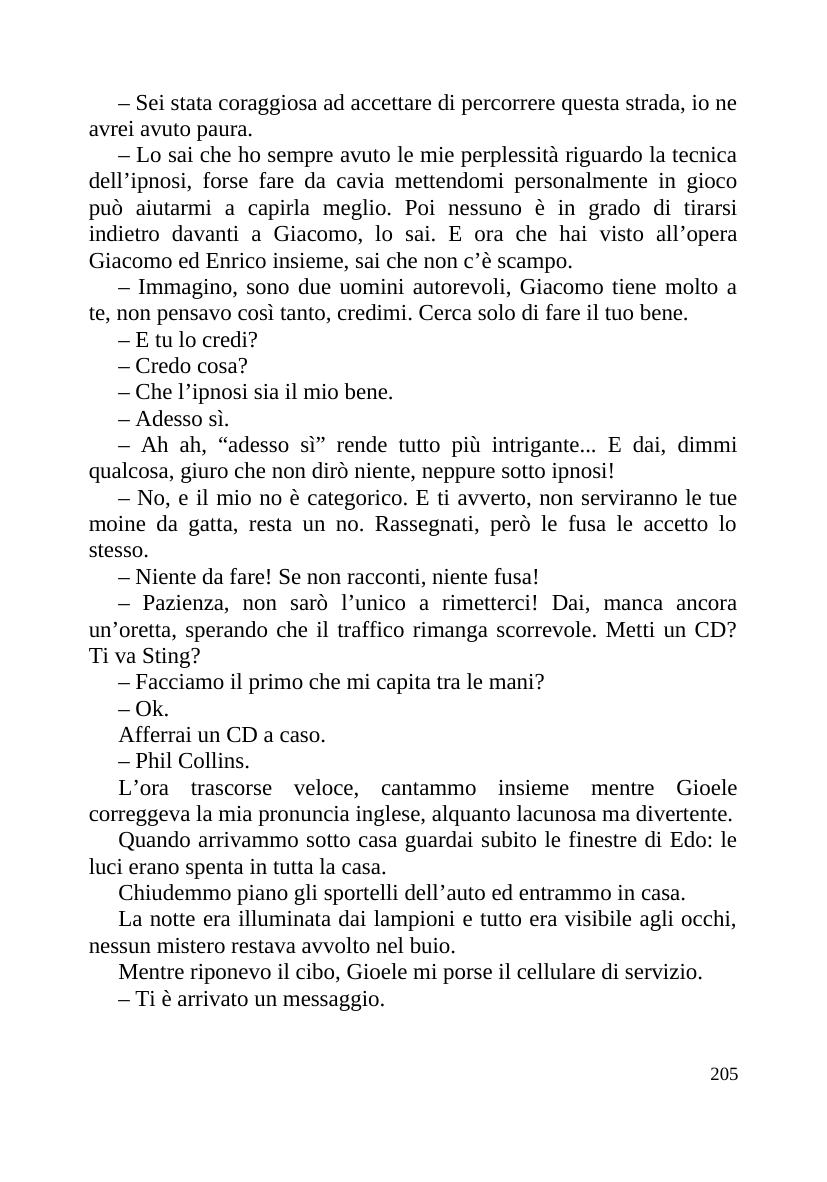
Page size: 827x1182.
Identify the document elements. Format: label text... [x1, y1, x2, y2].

text – Facciamo il primo che mi capita tra le mani? [88, 668, 738, 695]
text – Immagino, sono due uomini autorevoli, Giacomo tiene molto a te, non pensavo così tanto, credimi. Cerca solo di fare il tuo bene. [88, 273, 738, 326]
text – Credo cosa? [88, 352, 738, 378]
text Mentre riponevo il cibo, Gioele mi porse il cellulare di servizio. [88, 958, 738, 984]
text – Pazienza, non sarò l’unico a rimetterci! Dai, manca ancora un’oretta, sperando che il traffico rimanga scorrevole. Metti un CD? Ti va Sting? [88, 589, 738, 668]
text – Ti è arrivato un messaggio. [88, 984, 738, 1011]
text – Che l’ipnosi sia il mio bene. [88, 378, 738, 405]
text – Adesso sì. [88, 405, 738, 431]
text Chiudemmo piano gli sportelli dell’auto ed entrammo in casa. [88, 879, 738, 906]
text L’ora trascorse veloce, cantammo insieme mentre Gioele correggeva la mia pronuncia inglese, alquanto lacunosa ma divertente. [88, 774, 738, 826]
text – Ah ah, “adesso sì” rende tutto più intrigante... E dai, dimmi qualcosa, giuro che non dirò niente, neppure sotto ipnosi! [88, 431, 738, 484]
text – Lo sai che ho sempre avuto le mie perplessità riguardo la tecnica dell’ipnosi, forse fare da cavia mettendomi personalmente in gioco può aiutarmi a capirla meglio. Poi nessuno è in grado di tirarsi indietro davanti a Giacomo, lo sai. E ora che hai visto all’opera Giacomo ed Enrico insieme, sai che non c’è scampo. [88, 141, 738, 273]
text – Sei stata coraggiosa ad accettare di percorrere questa strada, io ne avrei avuto paura. [88, 88, 738, 141]
text – Phil Collins. [88, 747, 738, 774]
text Quando arrivammo sotto casa guardai subito le finestre di Edo: le luci erano spenta in tutta la casa. [88, 826, 738, 879]
text – E tu lo credi? [88, 326, 738, 352]
text Afferrai un CD a caso. [88, 721, 738, 747]
text La notte era illuminata dai lampioni e tutto era visibile agli occhi, nessun mistero restava avvolto nel buio. [88, 906, 738, 958]
text – No, e il mio no è categorico. E ti avverto, non serviranno le tue moine da gatta, resta un no. Rassegnati, però le fusa le accetto lo stesso. [88, 484, 738, 563]
text – Niente da fare! Se non racconti, niente fusa! [88, 563, 738, 589]
text – Ok. [88, 695, 738, 721]
